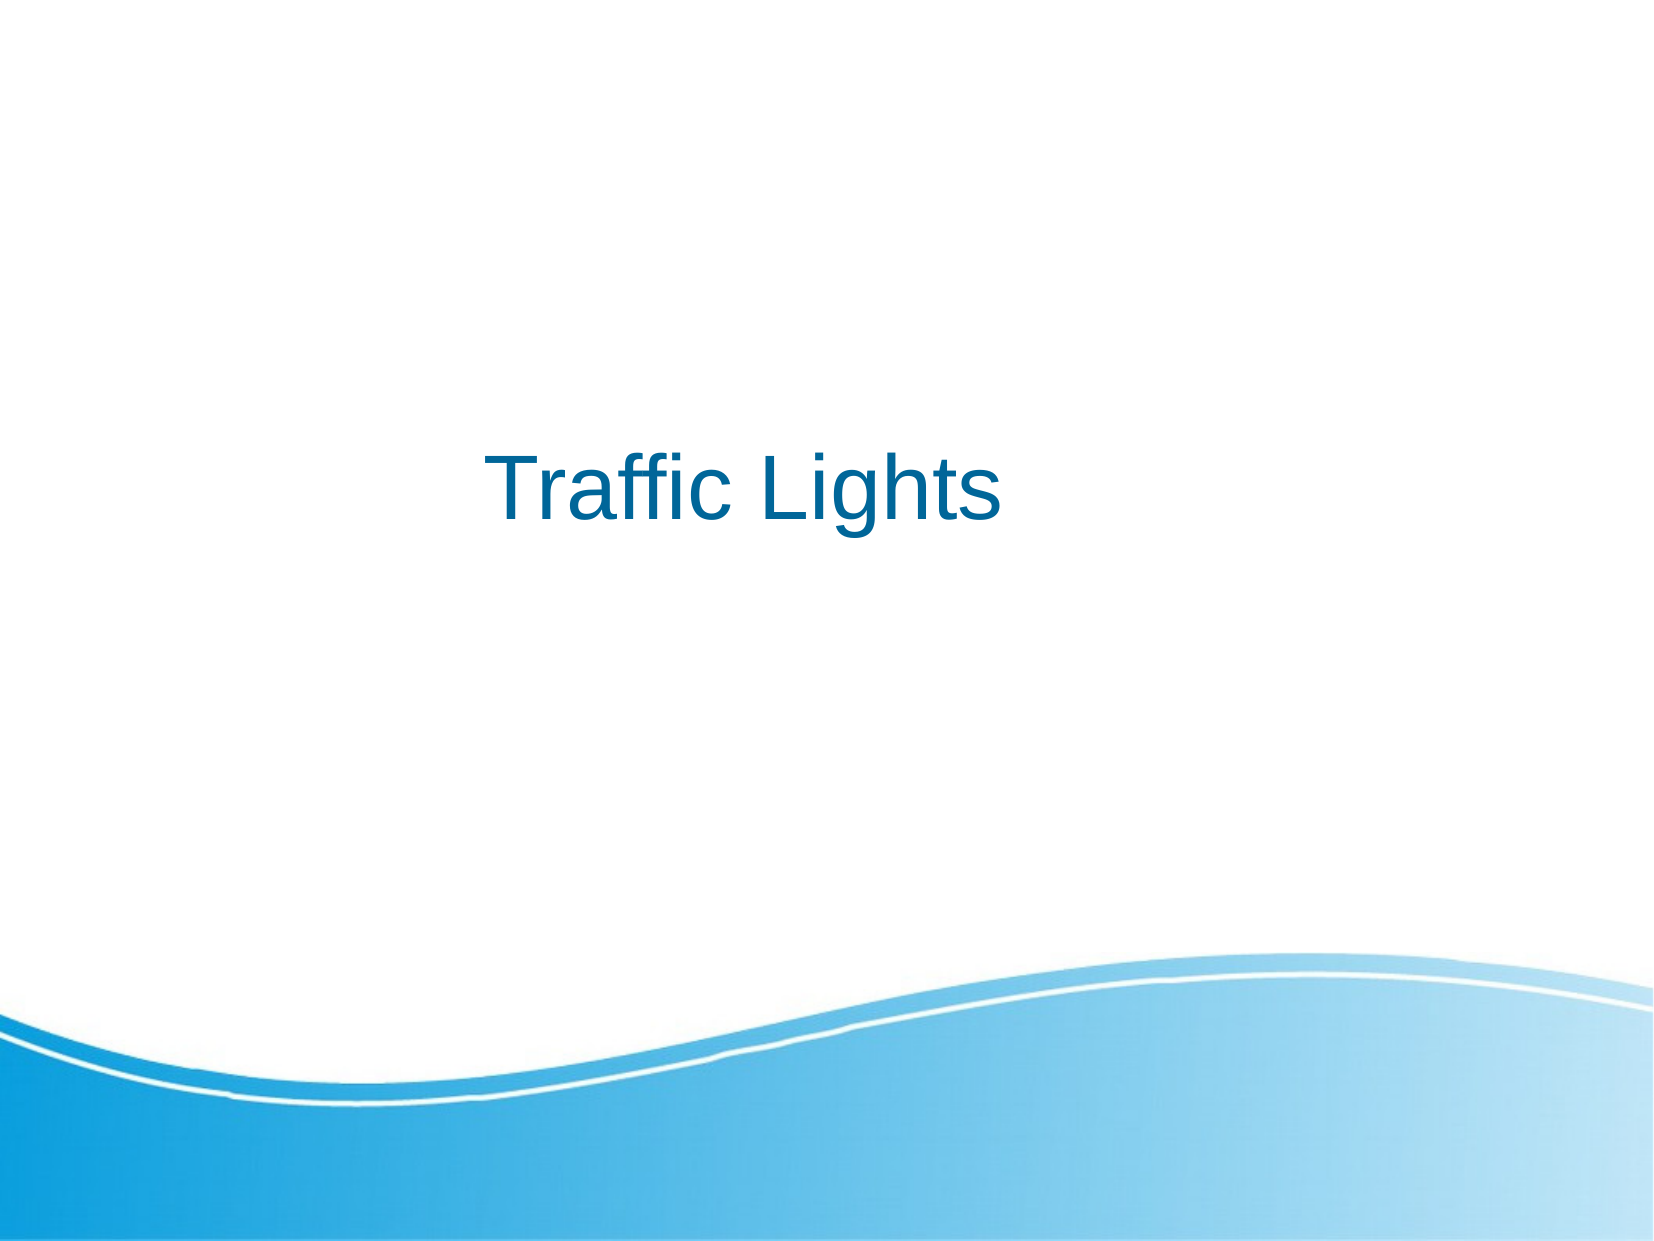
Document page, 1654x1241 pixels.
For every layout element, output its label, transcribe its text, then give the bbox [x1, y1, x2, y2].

picture [0, 952, 1654, 1241]
title Traffic Lights [0, 384, 1489, 592]
picture [85, 1053, 95, 1059]
